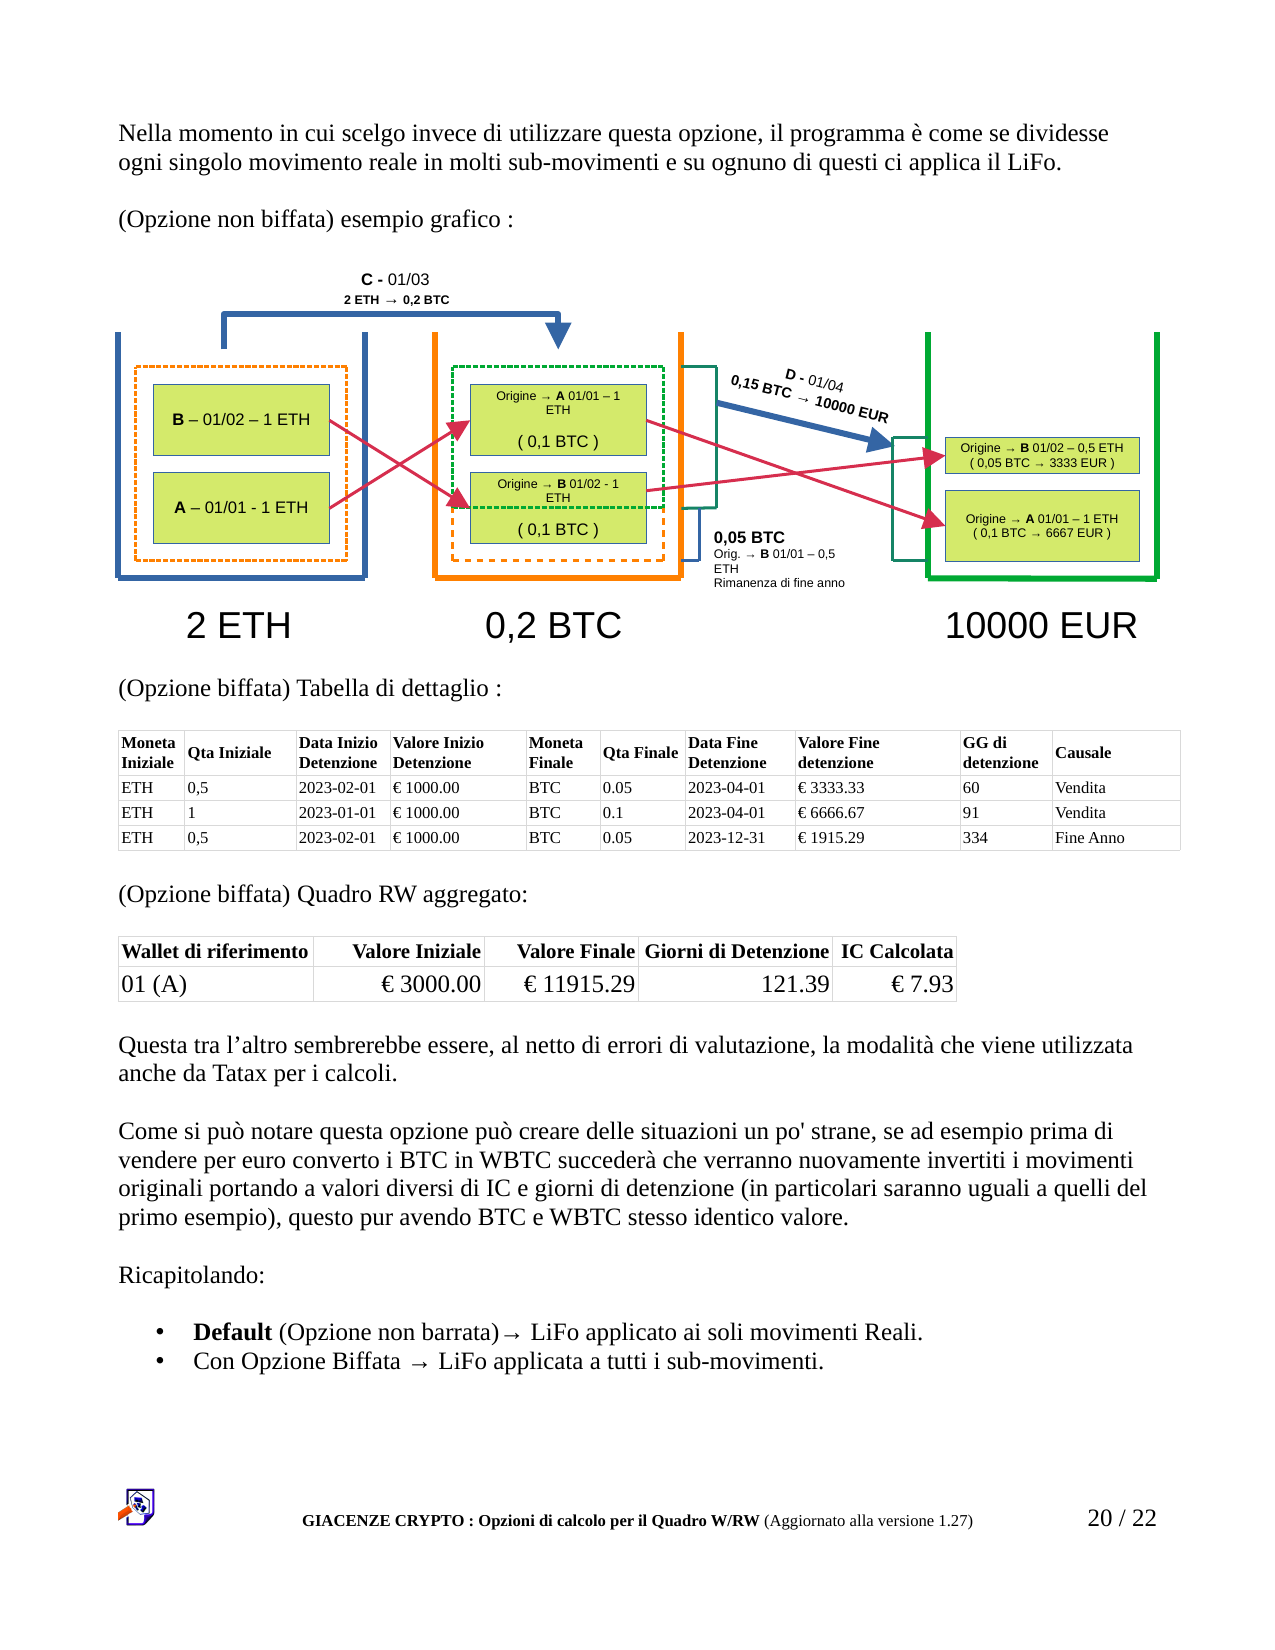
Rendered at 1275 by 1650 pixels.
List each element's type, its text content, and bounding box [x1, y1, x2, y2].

table_cell € 6666.67 [796, 801, 960, 825]
table_cell 91 [961, 801, 1052, 825]
text Come si può notare questa opzione può creare delle situazioni un po' strane, se ad esempio prima di vendere per euro converto i BTC in WBTC succederà che verranno nuovamente invertiti i movimenti originali portando a valori diversi di IC e giorni di detenzione (in particolari saranno uguali a quelli del primo esempio), questo pur avendo BTC e WBTC stesso identico valore. [118, 1116, 1157, 1231]
table_header Moneta Finale [527, 731, 600, 774]
table_header Moneta Iniziale [119, 731, 184, 774]
table_cell 60 [961, 776, 1052, 800]
table_cell 2023-04-01 [686, 801, 795, 825]
table_header GG di detenzione [961, 731, 1052, 774]
table_cell 2023-04-01 [686, 776, 795, 800]
table_cell 121.39 [639, 967, 832, 1001]
text (Opzione biffata) Tabella di dettaglio : [118, 673, 1157, 702]
table_cell € 1000.00 [391, 801, 526, 825]
table_cell Fine Anno [1053, 826, 1180, 850]
list Default (Opzione non barrata)→ LiFo applicato ai soli movimenti Reali. [156, 1317, 1157, 1346]
table_cell Vendita [1053, 801, 1180, 825]
table_header IC Calcolata [833, 937, 956, 966]
table_header Data Inizio Detenzione [297, 731, 390, 774]
table_cell 0.1 [601, 801, 685, 825]
table_cell € 3000.00 [314, 967, 484, 1001]
table_cell ETH [119, 776, 184, 800]
table_cell 2023-02-01 [297, 776, 390, 800]
text Questa tra l’altro sembrerebbe essere, al netto di errori di valutazione, la modalità che viene utilizzata anche da Tatax per i calcoli. [118, 1030, 1157, 1087]
table_cell € 1000.00 [391, 826, 526, 850]
table_cell BTC [527, 826, 600, 850]
table_cell € 7.93 [833, 967, 956, 1001]
table_cell 01 (A) [119, 967, 313, 1001]
table_cell 0.05 [601, 776, 685, 800]
table_header Valore Fine detenzione [796, 731, 960, 774]
table_cell € 1915.29 [796, 826, 960, 850]
table_header Valore Finale [485, 937, 638, 966]
text (Opzione biffata) Quadro RW aggregato: [118, 879, 1157, 907]
table_cell 1 [185, 801, 296, 825]
table_header Wallet di riferimento [119, 937, 313, 966]
table_cell € 1000.00 [391, 776, 526, 800]
text Ricapitolando: [118, 1260, 1157, 1288]
table_cell ETH [119, 801, 184, 825]
table_cell 0,5 [185, 826, 296, 850]
text Nella momento in cui scelgo invece di utilizzare questa opzione, il programma è come se dividesse ogni singolo movimento reale in molti sub-movimenti e su ognuno di questi ci applica il LiFo. [118, 118, 1157, 176]
table_header Causale [1053, 731, 1180, 774]
table_cell BTC [527, 776, 600, 800]
table_cell 334 [961, 826, 1052, 850]
table_cell ETH [119, 826, 184, 850]
table_header Qta Iniziale [185, 731, 296, 774]
list Con Opzione Biffata → LiFo applicata a tutti i sub-movimenti. [156, 1346, 1157, 1375]
table_cell € 3333.33 [796, 776, 960, 800]
text (Opzione non biffata) esempio grafico : [118, 204, 1157, 233]
table_cell € 11915.29 [485, 967, 638, 1001]
table_header Giorni di Detenzione [639, 937, 832, 966]
table_header Qta Finale [601, 731, 685, 774]
picture [118, 1488, 155, 1526]
table_cell 2023-02-01 [297, 826, 390, 850]
table_cell Vendita [1053, 776, 1180, 800]
table_cell 0.05 [601, 826, 685, 850]
table_cell 2023-12-31 [686, 826, 795, 850]
table_header Valore Iniziale [314, 937, 484, 966]
table_header Valore Inizio Detenzione [391, 731, 526, 774]
table_cell BTC [527, 801, 600, 825]
table_cell 0,5 [185, 776, 296, 800]
table_cell 2023-01-01 [297, 801, 390, 825]
table_header Data Fine Detenzione [686, 731, 795, 774]
